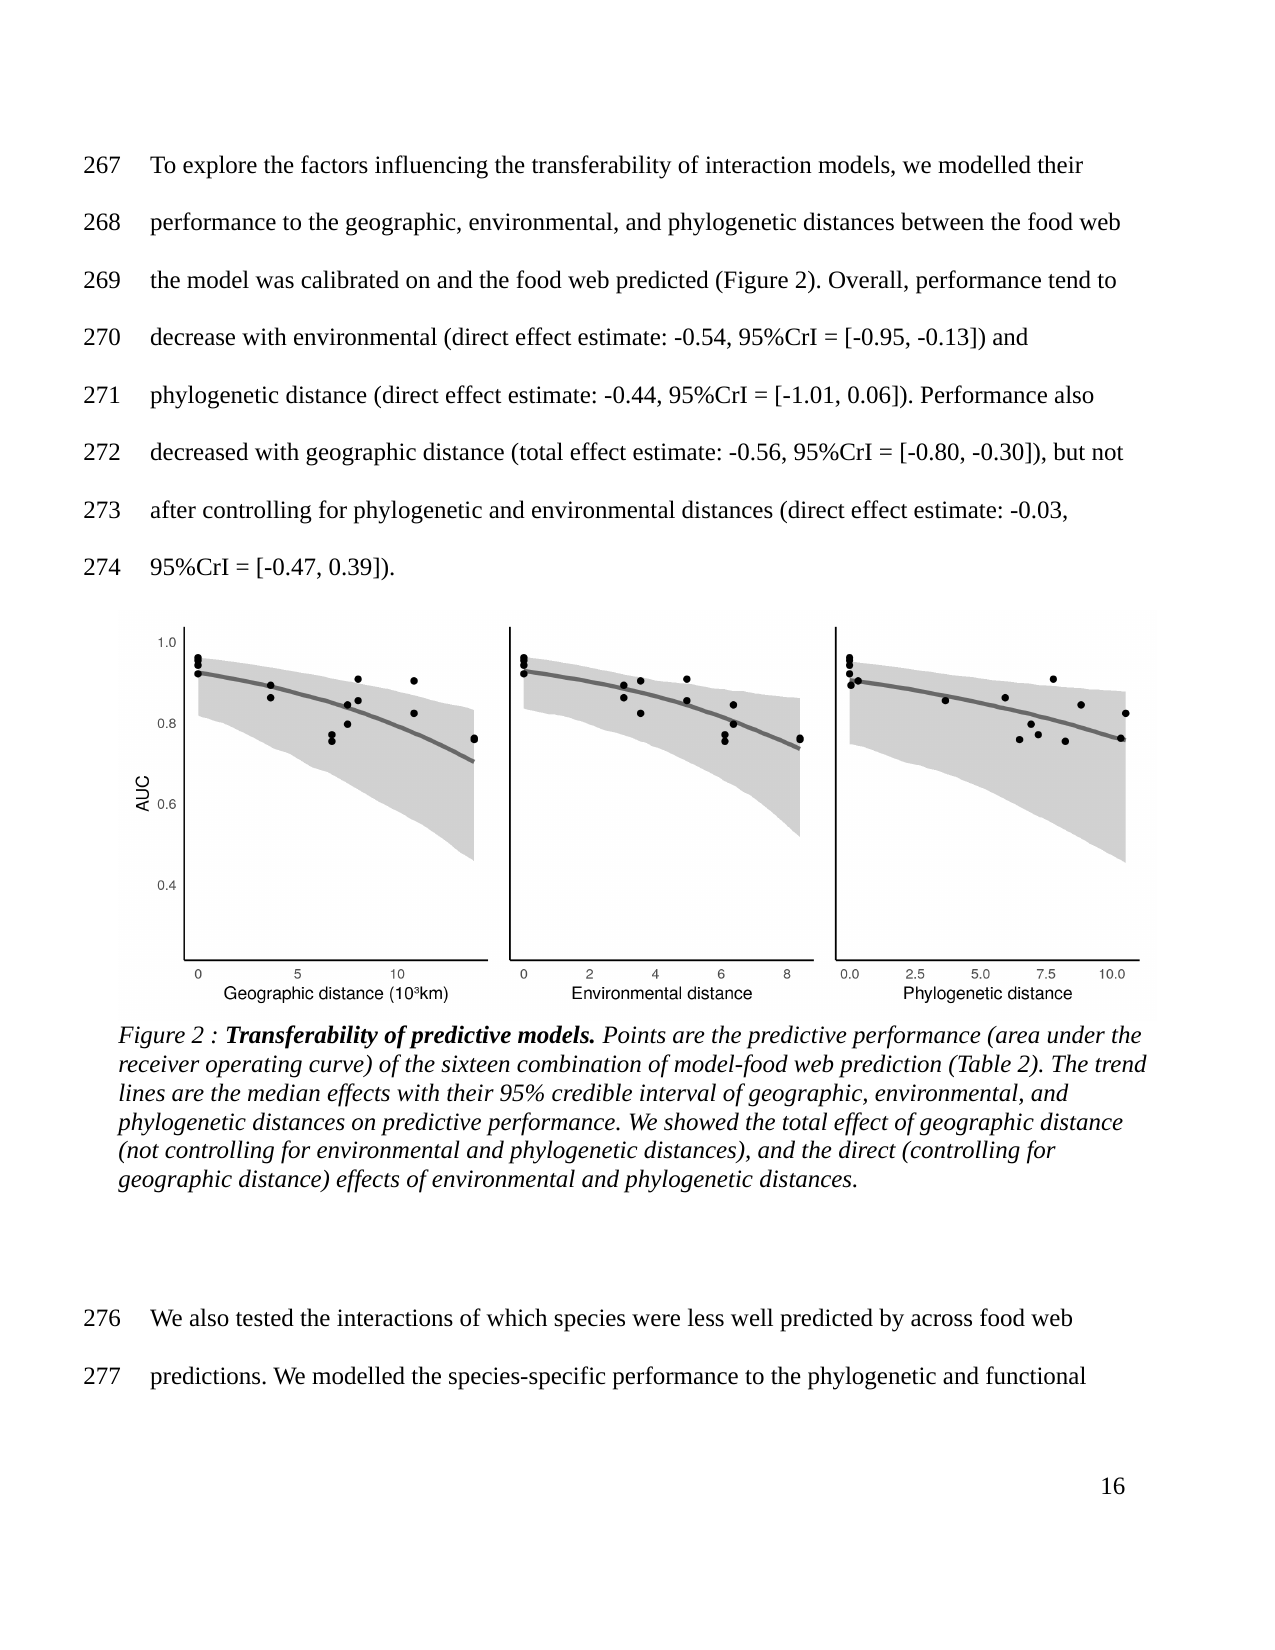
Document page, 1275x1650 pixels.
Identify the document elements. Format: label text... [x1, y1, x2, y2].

text Figure 2 : Transferability of predictive models. Points are the predictive performance (area under the receiver operating curve) of the sixteen combination of model-food web prediction (Table 2). The trend lines are the median effects with their 95% credible interval of geographic, environmental, and phylogenetic distances on predictive performance. We showed the total effect of geographic distance (not controlling for environmental and phylogenetic distances), and the direct (controlling for geographic distance) effects of environmental and phylogenetic distances. [118, 1021, 1157, 1193]
text We also tested the interactions of which species were less well predicted by across food web predictions. We modelled the species-specific performance to the phylogenetic and functional [150, 1303, 1125, 1389]
picture [118, 610, 1157, 1021]
text To explore the factors influencing the transferability of interaction models, we modelled their performance to the geographic, environmental, and phylogenetic distances between the food web the model was calibrated on and the food web predicted (Figure 2). Overall, performance tend to decrease with environmental (direct effect estimate: -0.54, 95%CrI = [-0.95, -0.13]) and phylogenetic distance (direct effect estimate: -0.44, 95%CrI = [-1.01, 0.06]). Performance also decreased with geographic distance (total effect estimate: -0.56, 95%CrI = [-0.80, -0.30]), but not after controlling for phylogenetic and environmental distances (direct effect estimate: -0.03, 95%CrI = [-0.47, 0.39]). [150, 150, 1125, 581]
